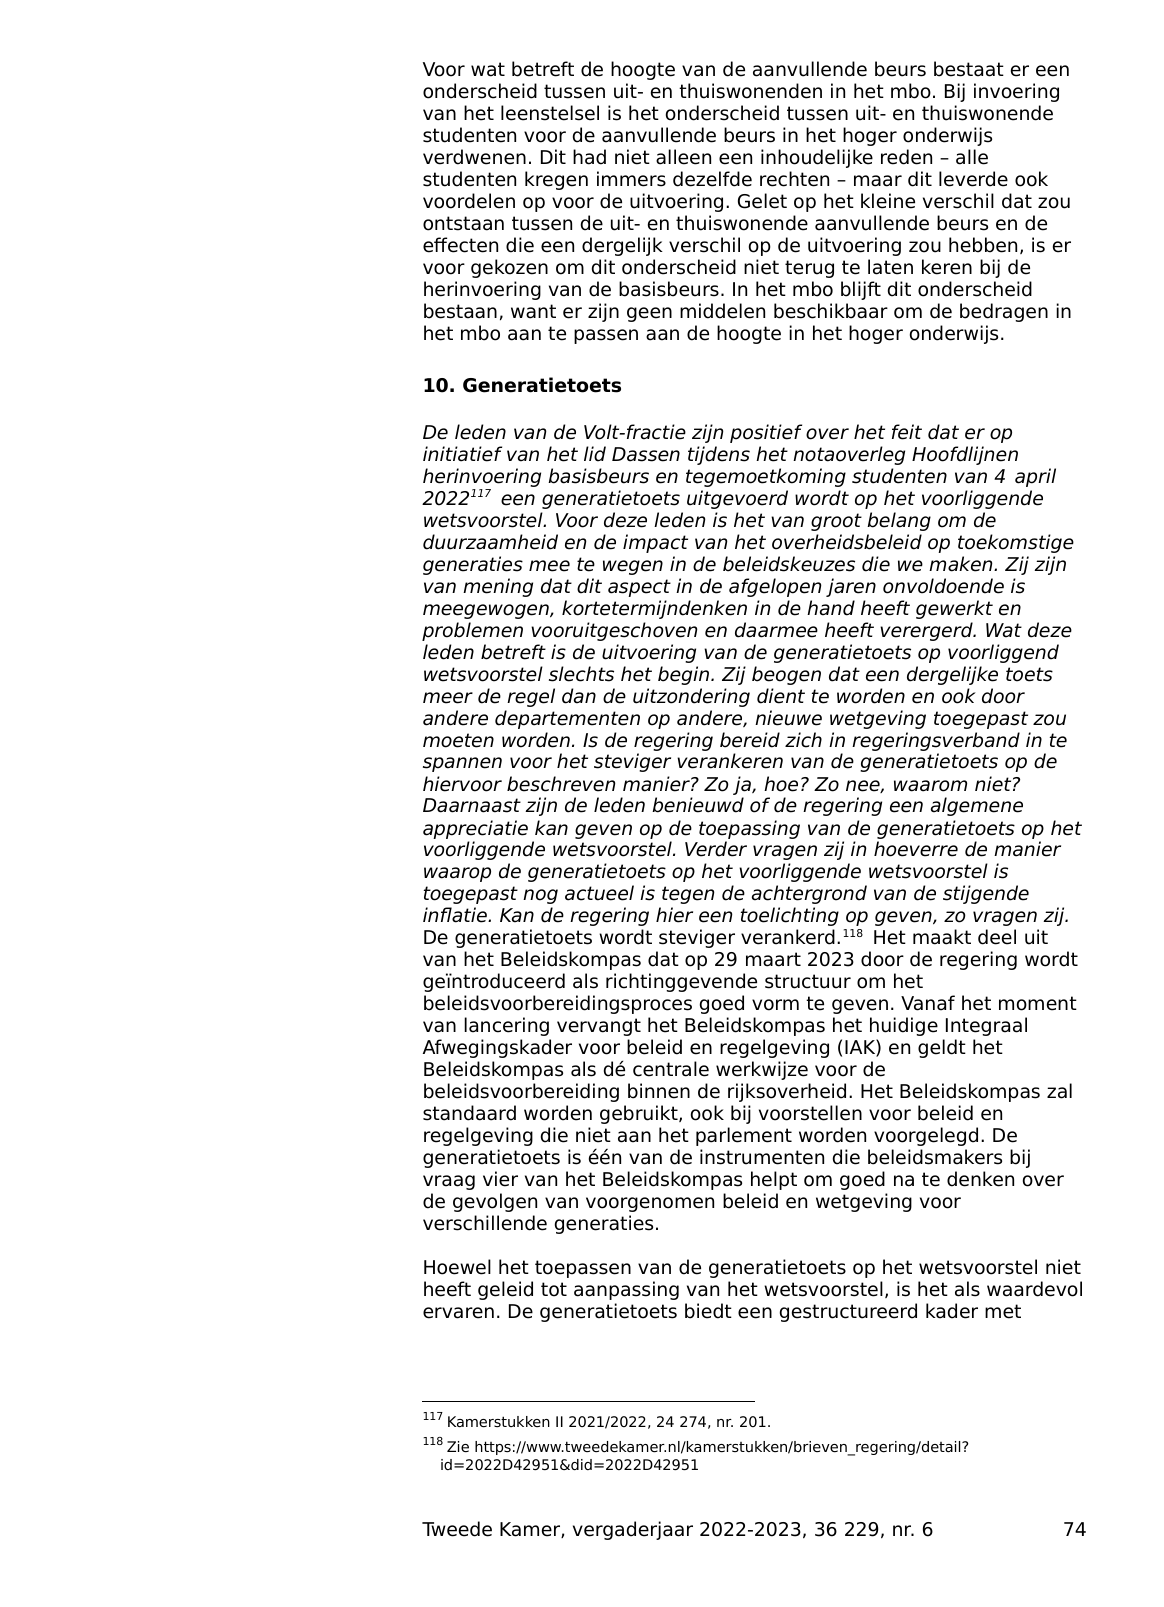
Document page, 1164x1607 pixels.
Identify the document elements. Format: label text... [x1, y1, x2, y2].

text De generatietoets wordt steviger verankerd. Het maakt deel uit van het Beleidskompas dat op 29 maart 2023 door de regering wordt geïntroduceerd als richtinggevende structuur om het beleidsvoorbereidingsproces goed vorm te geven. Vanaf het moment van lancering vervangt het Beleidskompas het huidige Integraal Afwegingskader voor beleid en regelgeving (IAK) en geldt het Beleidskompas als dé centrale werkwijze voor de beleidsvoorbereiding binnen de rijksoverheid. Het Beleidskompas zal standaard worden gebruikt, ook bij voorstellen voor beleid en regelgeving die niet aan het parlement worden voorgelegd. De generatietoets is één van de instrumenten die beleidsmakers bij vraag vier van het Beleidskompas helpt om goed na te denken over de gevolgen van voorgenomen beleid en wetgeving voor verschillende generaties. [422, 927, 1087, 1235]
text Kamerstukken II 2021/2022, 24 274, nr. 201. [422, 1410, 1087, 1432]
text Hoewel het toepassen van de generatietoets op het wetsvoorstel niet heeft geleid tot aanpassing van het wetsvoorstel, is het als waardevol ervaren. De generatietoets biedt een gestructureerd kader met [422, 1257, 1087, 1323]
text Voor wat betreft de hoogte van de aanvullende beurs bestaat er een onderscheid tussen uit- en thuiswonenden in het mbo. Bij invoering van het leenstelsel is het onderscheid tussen uit- en thuiswonende studenten voor de aanvullende beurs in het hoger onderwijs verdwenen. Dit had niet alleen een inhoudelijke reden – alle studenten kregen immers dezelfde rechten – maar dit leverde ook voordelen op voor de uitvoering. Gelet op het kleine verschil dat zou ontstaan tussen de uit- en thuiswonende aanvullende beurs en de effecten die een dergelijk verschil op de uitvoering zou hebben, is er voor gekozen om dit onderscheid niet terug te laten keren bij de herinvoering van de basisbeurs. In het mbo blijft dit onderscheid bestaan, want er zijn geen middelen beschikbaar om de bedragen in het mbo aan te passen aan de hoogte in het hoger onderwijs. [422, 59, 1087, 345]
subtitle 10. Generatietoets [422, 375, 1087, 397]
text De leden van de Volt-fractie zijn positief over het feit dat er op initiatief van het lid Dassen tijdens het notaoverleg Hoofdlijnen herinvoering basisbeurs en tegemoetkoming studenten van 4 april 2022 een generatietoets uitgevoerd wordt op het voorliggende wetsvoorstel. Voor deze leden is het van groot belang om de duurzaamheid en de impact van het overheidsbeleid op toekomstige generaties mee te wegen in de beleidskeuzes die we maken. Zij zijn van mening dat dit aspect in de afgelopen jaren onvoldoende is meegewogen, kortetermijndenken in de hand heeft gewerkt en problemen vooruitgeschoven en daarmee heeft verergerd. Wat deze leden betreft is de uitvoering van de generatietoets op voorliggend wetsvoorstel slechts het begin. Zij beogen dat een dergelijke toets meer de regel dan de uitzondering dient te worden en ook door andere departementen op andere, nieuwe wetgeving toegepast zou moeten worden. Is de regering bereid zich in regeringsverband in te spannen voor het steviger verankeren van de generatietoets op de hiervoor beschreven manier? Zo ja, hoe? Zo nee, waarom niet? Daarnaast zijn de leden benieuwd of de regering een algemene appreciatie kan geven op de toepassing van de generatietoets op het voorliggende wetsvoorstel. Verder vragen zij in hoeverre de manier waarop de generatietoets op het voorliggende wetsvoorstel is toegepast nog actueel is tegen de achtergrond van de stijgende inflatie. Kan de regering hier een toelichting op geven, zo vragen zij. [422, 422, 1087, 927]
text Zie https://www.tweedekamer.nl/kamerstukken/brieven_regering/detail?id=2022D42951&did=2022D42951 [422, 1435, 1087, 1474]
